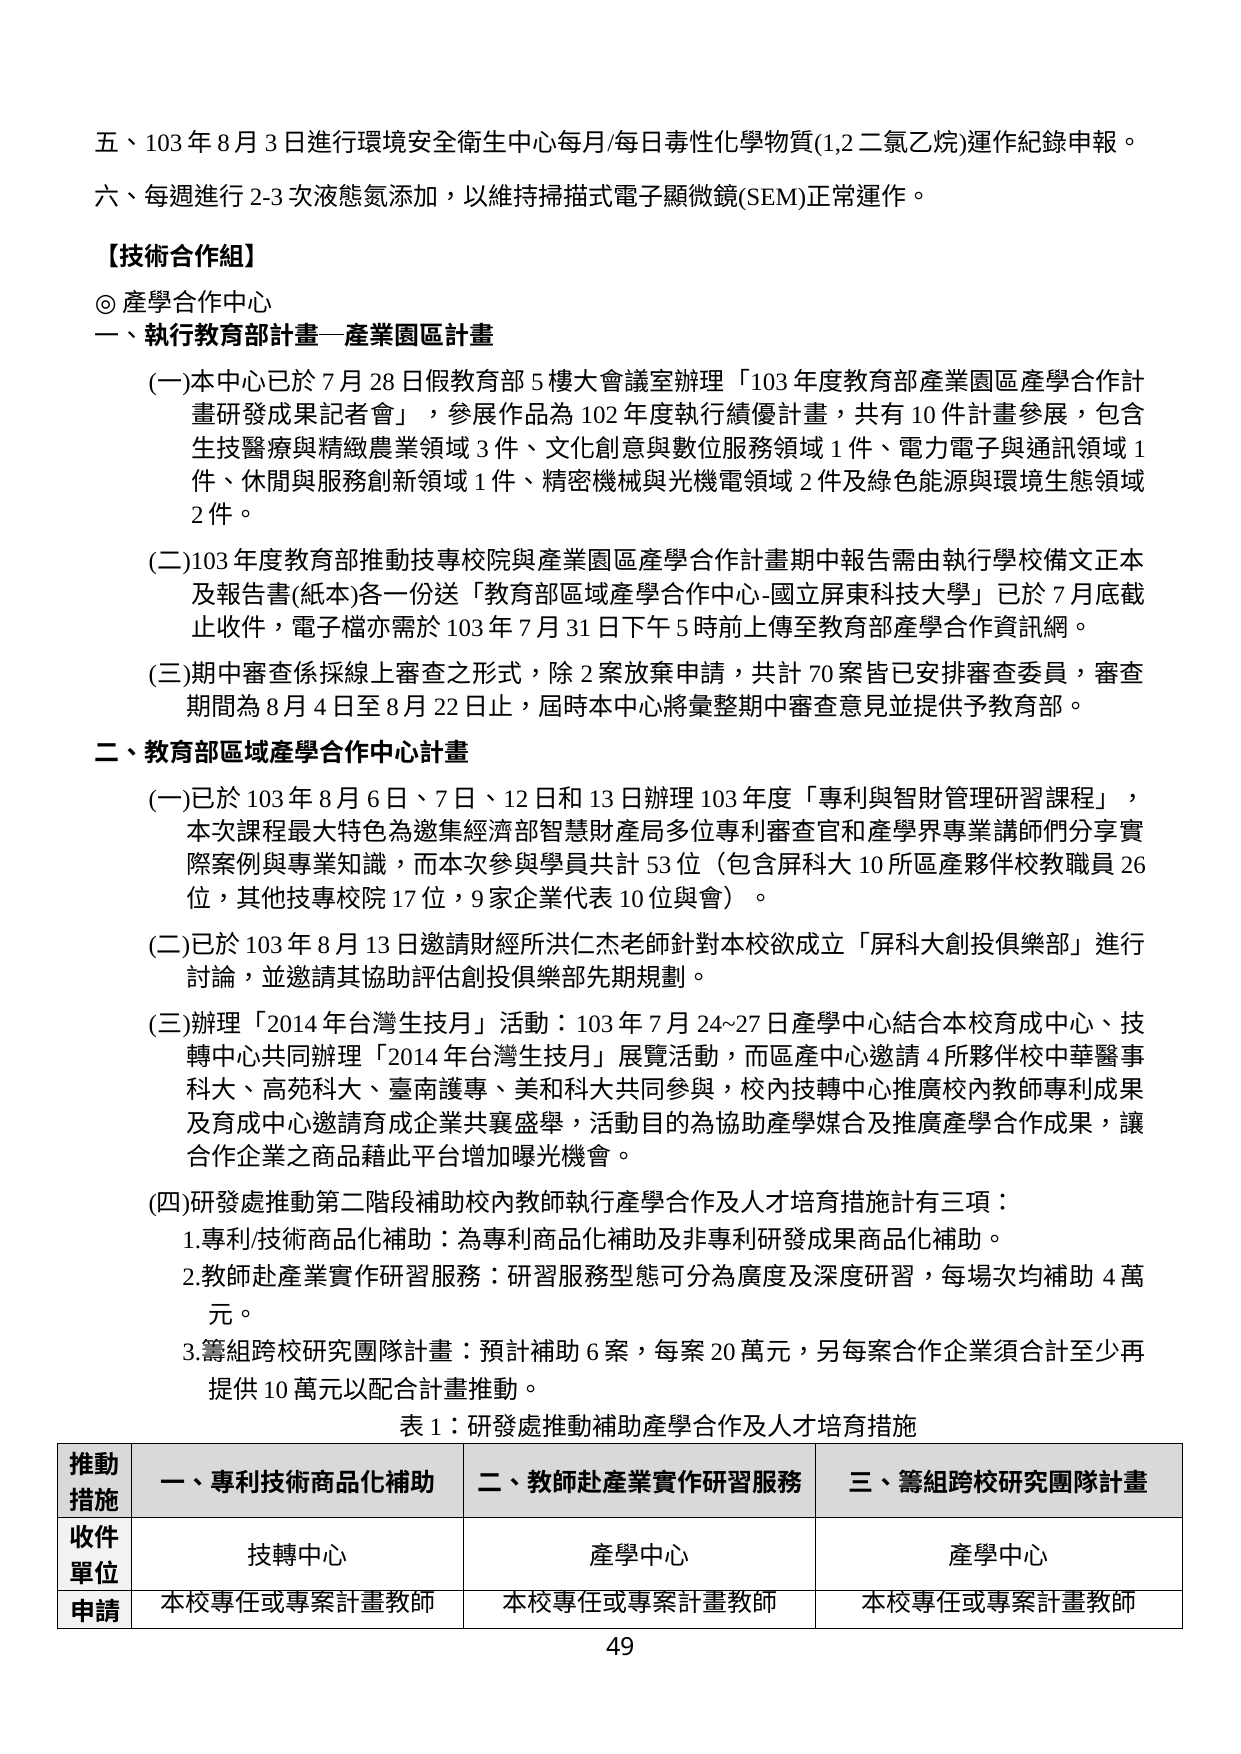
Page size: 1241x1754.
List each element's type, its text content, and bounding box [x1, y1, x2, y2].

text 六、每週進行2-3次液態氮添加，以維持掃描式電子顯微鏡(SEM)正常運作。 [94, 172, 1146, 214]
text ◎ 產學合作中心 [94, 285, 1150, 318]
text (二)已於103年8月13日邀請財經所洪仁杰老師針對本校欲成立「屏科大創投俱樂部」進行討論，並邀請其協助評估創投俱樂部先期規劃。 [148, 926, 1146, 993]
table_cell 收件單位 [58, 1518, 131, 1590]
text (四)研發處推動第二階段補助校內教師執行產學合作及人才培育措施計有三項： [148, 1185, 1146, 1218]
table_header 推動措施 [58, 1444, 131, 1517]
text 2.教師赴產業實作研習服務：研習服務型態可分為廣度及深度研習，每場次均補助4萬元。 [182, 1256, 1146, 1331]
text (一)已於103年8月6日、7日、12日和13日辦理103年度「專利與智財管理研習課程」，本次課程最大特色為邀集經濟部智慧財產局多位專利審查官和產學界專業講師們分享實際案例與專業知識，而本次參與學員共計53位（包含屏科大10所區產夥伴校教職員26位，其他技專校院17位，9家企業代表10位與會）。 [148, 781, 1146, 914]
table_cell 產學中心 [816, 1518, 1182, 1590]
table_header 三、籌組跨校研究團隊計畫 [816, 1444, 1182, 1517]
text 表1：研發處推動補助產學合作及人才培育措施 [170, 1406, 1146, 1443]
text 【技術合作組】 [94, 239, 1146, 272]
text 1.專利/技術商品化補助：為專利商品化補助及非專利研發成果商品化補助。 [182, 1218, 1146, 1256]
text (三)辦理「2014年台灣生技月」活動：103年7月24~27日產學中心結合本校育成中心、技轉中心共同辦理「2014年台灣生技月」展覽活動，而區產中心邀請4所夥伴校中華醫事科大、高苑科大、臺南護專、美和科大共同參與，校內技轉中心推廣校內教師專利成果及育成中心邀請育成企業共襄盛舉，活動目的為協助產學媒合及推廣產學合作成果，讓合作企業之商品藉此平台增加曝光機會。 [148, 1006, 1146, 1172]
text 二、教育部區域產學合作中心計畫 [94, 735, 1146, 768]
table_cell 本校專任或專案計畫教師 [464, 1591, 815, 1627]
text (三)期中審查係採線上審查之形式，除2案放棄申請，共計70案皆已安排審查委員，審查期間為8月4日至8月22日止，屆時本中心將彙整期中審查意見並提供予教育部。 [148, 656, 1146, 722]
table_cell 本校專任或專案計畫教師 [816, 1591, 1182, 1627]
text 3.籌組跨校研究團隊計畫：預計補助6案，每案20萬元，另每案合作企業須合計至少再提供10萬元以配合計畫推動。 [182, 1331, 1146, 1406]
text (一)本中心已於7月28日假教育部5樓大會議室辦理「103年度教育部產業園區產學合作計畫研發成果記者會」，參展作品為102年度執行績優計畫，共有10件計畫參展，包含生技醫療與精緻農業領域3件、文化創意與數位服務領域1件、電力電子與通訊領域1件、休閒與服務創新領域1件、精密機械與光機電領域2件及綠色能源與環境生態領域2件。 [148, 364, 1146, 531]
text 五、103年8月3日進行環境安全衛生中心每月/每日毒性化學物質(1,2二氯乙烷)運作紀錄申報。 [94, 118, 1146, 160]
table_cell 技轉中心 [132, 1518, 463, 1590]
table_cell 產學中心 [464, 1518, 815, 1590]
table_cell 申請 [58, 1591, 131, 1627]
table_header 二、教師赴產業實作研習服務 [464, 1444, 815, 1517]
table_cell 本校專任或專案計畫教師 [132, 1591, 463, 1627]
table_header 一、專利技術商品化補助 [132, 1444, 463, 1517]
text 一、執行教育部計畫─產業園區計畫 [94, 318, 1146, 351]
text (二)103年度教育部推動技專校院與產業園區產學合作計畫期中報告需由執行學校備文正本及報告書(紙本)各一份送「教育部區域產學合作中心-國立屏東科技大學」已於7月底截止收件，電子檔亦需於103年7月31日下午5時前上傳至教育部產學合作資訊網。 [148, 543, 1146, 643]
